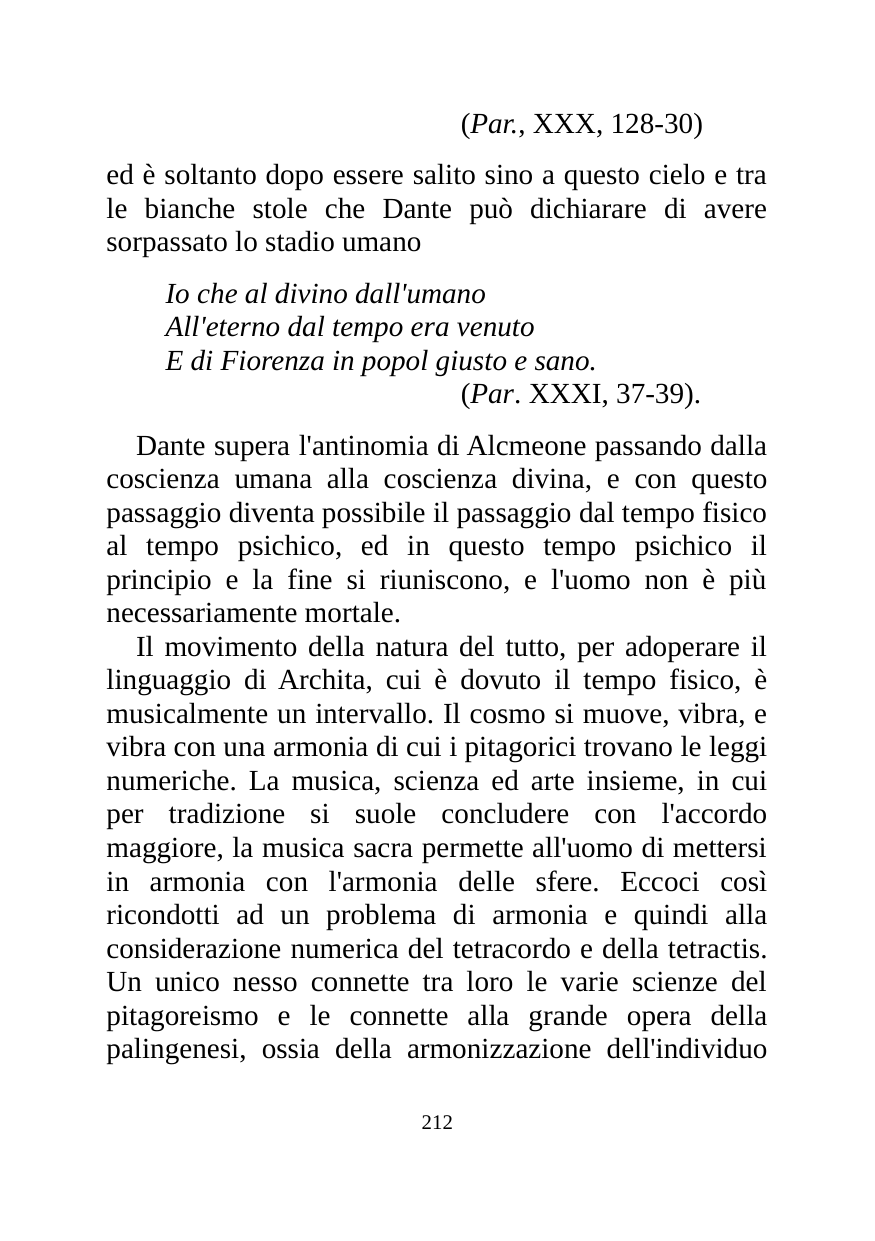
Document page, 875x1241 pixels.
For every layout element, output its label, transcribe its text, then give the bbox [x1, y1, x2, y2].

text ed è soltanto dopo essere salito sino a questo cielo e tra le bianche stole che Dante può dichiarare di avere sorpassato lo stadio umano [106, 157, 768, 258]
text Dante supera l'antinomia di Alcmeone passando dalla coscienza umana alla coscienza divina, e con questo passaggio diventa possibile il passaggio dal tempo fisico al tempo psichico, ed in questo tempo psichico il principio e la fine si riuniscono, e l'uomo non è più necessariamente mortale. [106, 428, 768, 629]
text Io che al divino dall'umano All'eterno dal tempo era venuto E di Fiorenza in popol giusto e sano. [165, 276, 768, 376]
text (Par. XXXI, 37-39). [431, 376, 768, 410]
text Il movimento della natura del tutto, per adoperare il linguaggio di Archita, cui è dovuto il tempo fisico, è musicalmente un intervallo. Il cosmo si muove, vibra, e vibra con una armonia di cui i pitagorici trovano le leggi numeriche. La musica, scienza ed arte insieme, in cui per tradizione si suole concludere con l'accordo maggiore, la musica sacra permette all'uomo di mettersi in armonia con l'armonia delle sfere. Eccoci così ricondotti ad un problema di armonia e quindi alla considerazione numerica del tetracordo e della tetractis. Un unico nesso connette tra loro le varie scienze del pitagoreismo e le connette alla grande opera della palingenesi, ossia della armonizzazione dell'individuo [106, 629, 768, 1065]
text (Par., XXX, 128-30) [431, 106, 768, 140]
